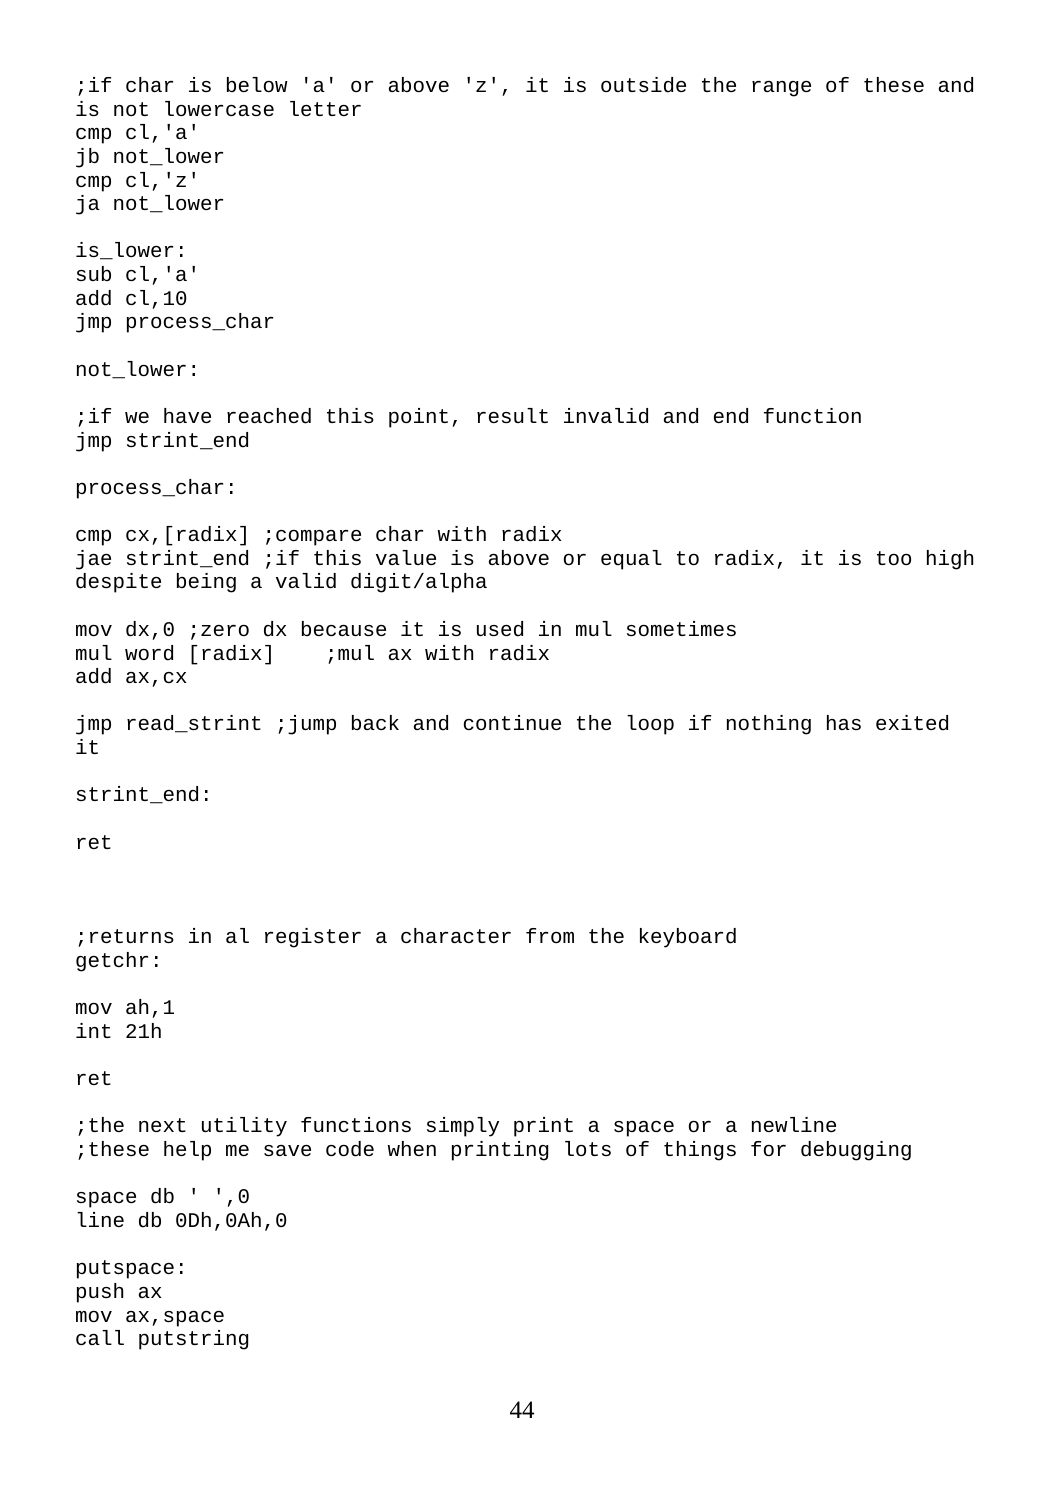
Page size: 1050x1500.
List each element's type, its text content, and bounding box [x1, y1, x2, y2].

text strint_end: [75, 784, 975, 808]
text mov ax,space [75, 1304, 975, 1328]
text ;these help me save code when printing lots of things for debugging [75, 1139, 975, 1163]
text ;if char is below 'a' or above 'z', it is outside the range of these and is not lowercase letter [75, 75, 975, 122]
text ret [75, 832, 975, 855]
text mov dx,0 ;zero dx because it is used in mul sometimes [75, 619, 975, 642]
text call putstring [75, 1328, 975, 1352]
text process_char: [75, 477, 975, 501]
text jmp process_char [75, 311, 975, 335]
text putspace: [75, 1257, 975, 1281]
text cmp cl,'z' [75, 169, 975, 193]
text ret [75, 1068, 975, 1092]
text cmp cx,[radix] ;compare char with radix [75, 524, 975, 548]
text getchr: [75, 950, 975, 973]
text is_lower: [75, 241, 975, 264]
text line db 0Dh,0Ah,0 [75, 1210, 975, 1234]
text ;if we have reached this point, result invalid and end function [75, 406, 975, 430]
text ;the next utility functions simply print a space or a newline [75, 1115, 975, 1139]
text push ax [75, 1281, 975, 1304]
text jae strint_end ;if this value is above or equal to radix, it is too high despite being a valid digit/alpha [75, 548, 975, 595]
text sub cl,'a' [75, 264, 975, 288]
text mul word [radix] ;mul ax with radix [75, 642, 975, 666]
text mov ah,1 [75, 997, 975, 1021]
text jmp strint_end [75, 430, 975, 453]
text int 21h [75, 1021, 975, 1044]
text jb not_lower [75, 146, 975, 169]
text cmp cl,'a' [75, 122, 975, 146]
text add cl,10 [75, 288, 975, 311]
text space db ' ',0 [75, 1186, 975, 1210]
text not_lower: [75, 359, 975, 382]
text ;returns in al register a character from the keyboard [75, 926, 975, 950]
text ja not_lower [75, 193, 975, 217]
text jmp read_strint ;jump back and continue the loop if nothing has exited it [75, 713, 975, 761]
text add ax,cx [75, 666, 975, 690]
